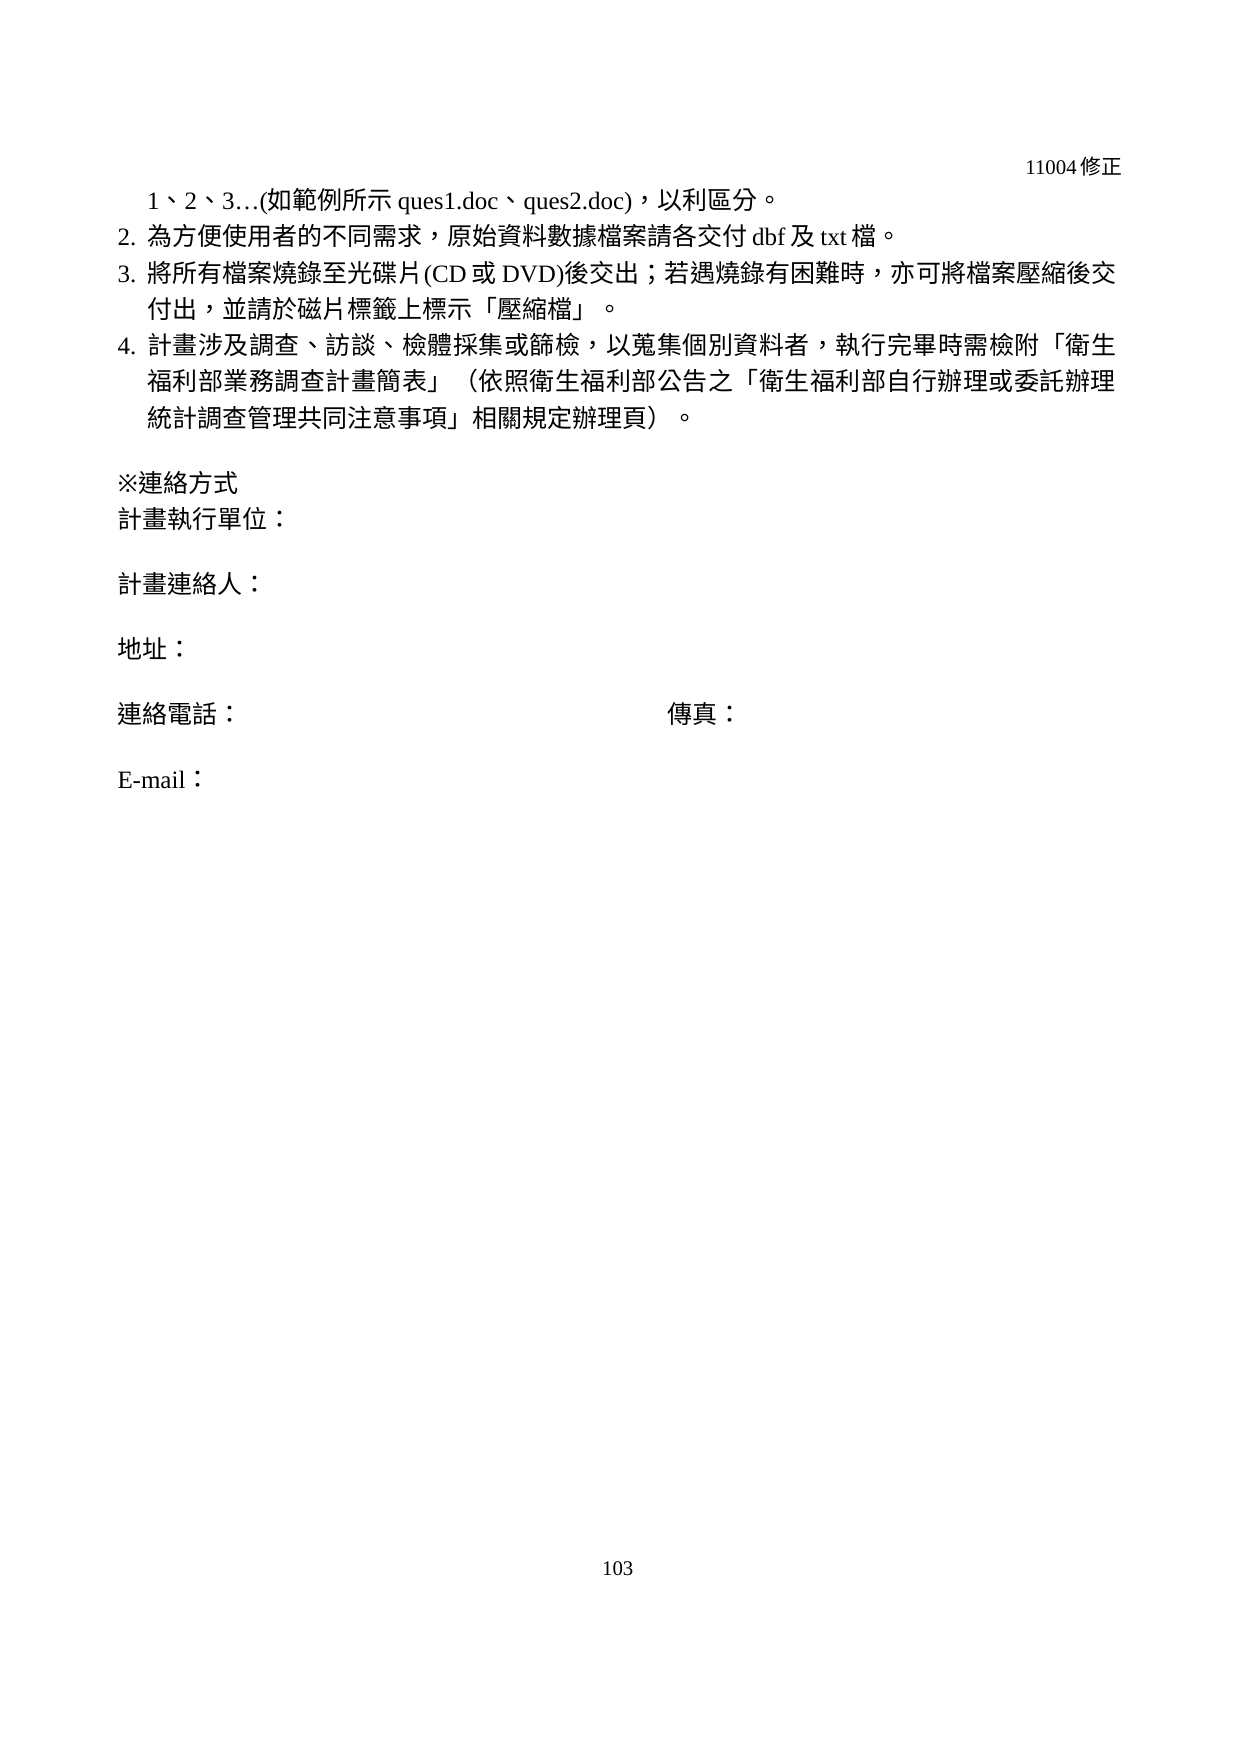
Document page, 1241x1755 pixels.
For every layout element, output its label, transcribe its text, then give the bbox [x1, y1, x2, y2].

list 將所有檔案燒錄至光碟片(CD或DVD)後交出；若遇燒錄有困難時，亦可將檔案壓縮後交付出，並請於磁片標籤上標示「壓縮檔」。 [117, 253, 1117, 326]
text E-mail： [117, 759, 1117, 796]
text 計畫執行單位： [117, 499, 1117, 536]
text 地址： [117, 629, 1117, 666]
text 計畫連絡人： [117, 564, 1117, 601]
text ※連絡方式 [117, 463, 1117, 499]
list 計畫涉及調查、訪談、檢體採集或篩檢，以蒐集個別資料者，執行完畢時需檢附「衛生福利部業務調查計畫簡表」（依照衛生福利部公告之「衛生福利部自行辦理或委託辦理統計調查管理共同注意事項」相關規定辦理頁）。 [117, 326, 1117, 434]
text 連絡電話： 傳真： [117, 694, 1117, 731]
list 1、2、3…(如範例所示ques1.doc、ques2.doc)，以利區分。 [117, 181, 1117, 217]
list 為方便使用者的不同需求，原始資料數據檔案請各交付dbf及txt檔。 [117, 217, 1117, 253]
